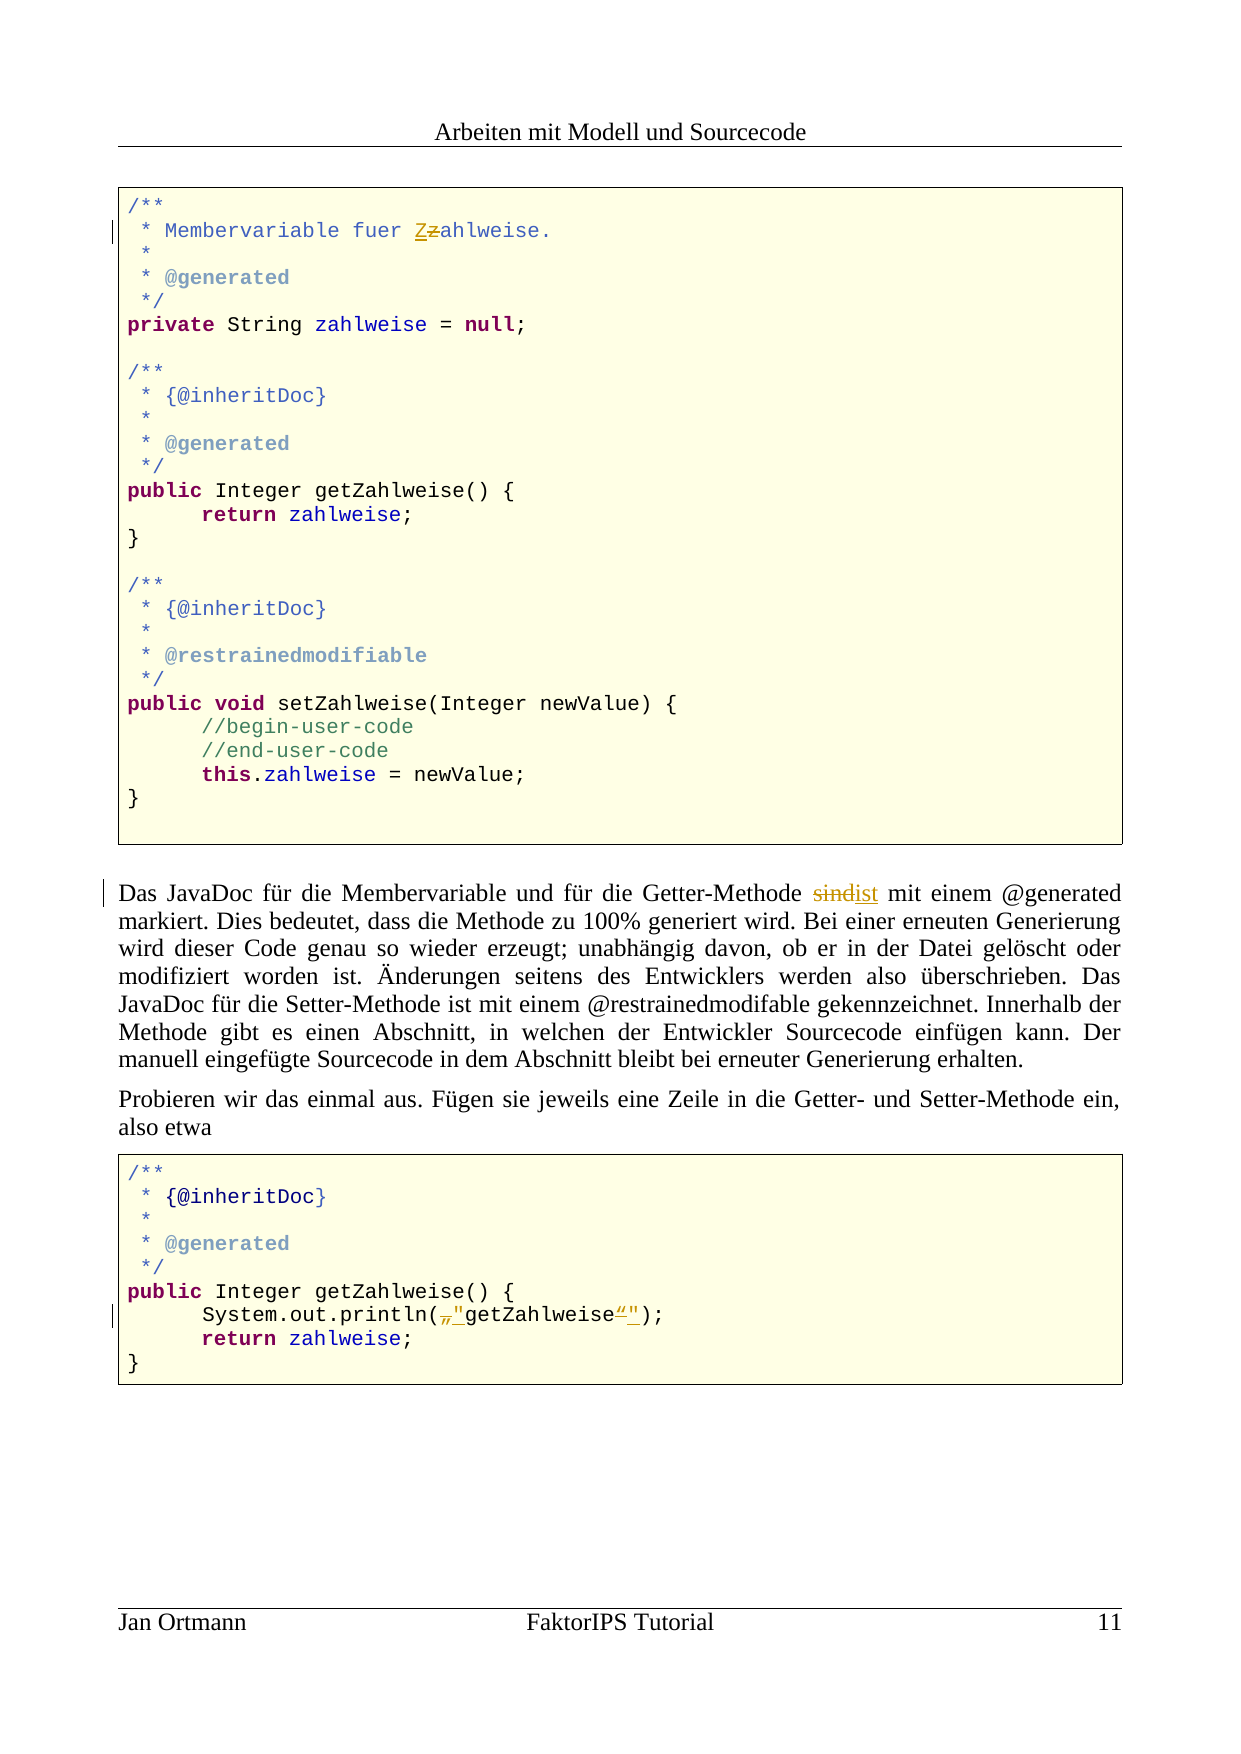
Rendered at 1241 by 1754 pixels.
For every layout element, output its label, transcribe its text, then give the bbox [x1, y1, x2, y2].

text System.out.println("getZahlweise"); [127, 1304, 1113, 1328]
text * @generated [127, 1233, 1113, 1257]
text } [127, 527, 1113, 551]
text */ [127, 669, 1113, 693]
text private String zahlweise = null; [127, 314, 1113, 338]
text this.zahlweise = newValue; [127, 764, 1113, 787]
text */ [127, 291, 1113, 314]
text * {@inheritDoc} [127, 385, 1113, 409]
text /** [127, 362, 1113, 385]
text Probieren wir das einmal aus. Fügen sie jeweils eine Zeile in die Getter- und Setter-Methode ein, also etwa [118, 1086, 1122, 1141]
text * [127, 622, 1113, 646]
text /** [127, 574, 1113, 598]
text /** [127, 1162, 1113, 1186]
text * @generated [127, 267, 1113, 291]
text * {@inheritDoc} [127, 598, 1113, 622]
text */ [127, 456, 1113, 480]
text //end-user-code [127, 740, 1113, 764]
text } [127, 1352, 1113, 1375]
text return zahlweise; [127, 504, 1113, 527]
text public void setZahlweise(Integer newValue) { [127, 693, 1113, 716]
text * [127, 1210, 1113, 1233]
text * @restrainedmodifiable [127, 646, 1113, 669]
text * [127, 243, 1113, 267]
text * @generated [127, 433, 1113, 456]
text } [127, 787, 1113, 811]
text * [127, 409, 1113, 433]
text //begin-user-code [127, 716, 1113, 740]
text public Integer getZahlweise() { [127, 480, 1113, 504]
text /** [127, 196, 1113, 220]
text Das JavaDoc für die Membervariable und für die Getter-Methode ist mit einem @generated markiert. Dies bedeutet, dass die Methode zu 100% generiert wird. Bei einer erneuten Generierung wird dieser Code genau so wieder erzeugt; unabhängig davon, ob er in der Datei gelöscht oder modifiziert worden ist. Änderungen seitens des Entwicklers werden also überschrieben. Das JavaDoc für die Setter-Methode ist mit einem @restrainedmodifable gekennzeichnet. Innerhalb der Methode gibt es einen Abschnitt, in welchen der Entwickler Sourcecode einfügen kann. Der manuell eingefügte Sourcecode in dem Abschnitt bleibt bei erneuter Generierung erhalten. [118, 879, 1122, 1073]
text * {@inheritDoc} [127, 1186, 1113, 1210]
text */ [127, 1257, 1113, 1281]
text public Integer getZahlweise() { [127, 1281, 1113, 1304]
text return zahlweise; [127, 1328, 1113, 1352]
text * Membervariable fuer Zahlweise. [127, 220, 1113, 243]
